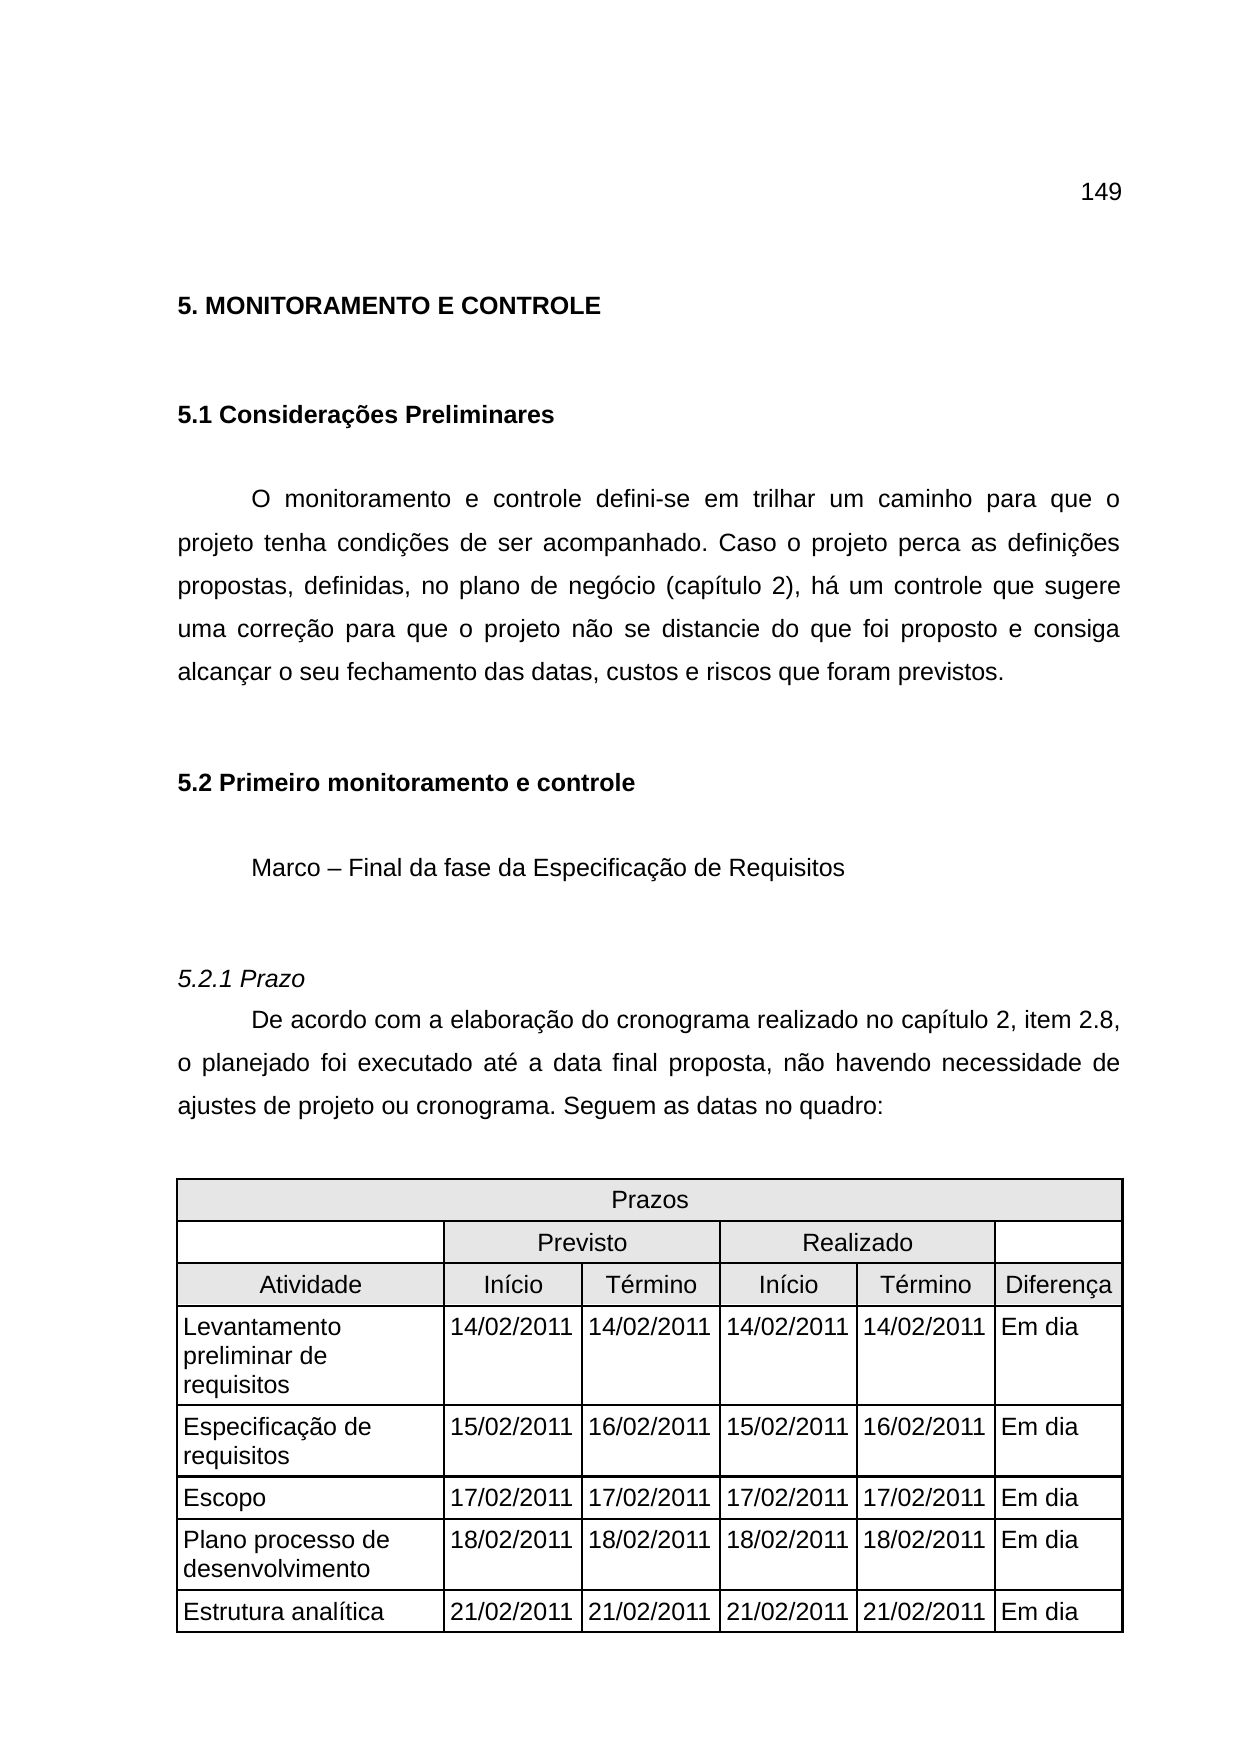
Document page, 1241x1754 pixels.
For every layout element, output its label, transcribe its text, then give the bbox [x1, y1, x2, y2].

table_cell 18/02/2011 [445, 1520, 581, 1589]
table_cell Início [721, 1264, 856, 1304]
table_cell Em dia [996, 1478, 1121, 1518]
text De acordo com a elaboração do cronograma realizado no capítulo 2, item 2.8, o planejado foi executado até a data final proposta, não havendo necessidade de ajustes de projeto ou cronograma. Seguem as datas no quadro: [177, 1005, 1122, 1120]
table_cell 18/02/2011 [858, 1520, 994, 1589]
table_cell 17/02/2011 [858, 1478, 994, 1518]
table_cell 14/02/2011 [445, 1307, 581, 1404]
table_cell 15/02/2011 [445, 1406, 581, 1475]
table_cell 14/02/2011 [858, 1307, 994, 1404]
table_cell Escopo [178, 1478, 443, 1518]
table_cell Levantamento preliminar de requisitos [178, 1307, 443, 1404]
subtitle 5.2.1 Prazo [177, 964, 1122, 993]
table_cell Especificação de requisitos [178, 1406, 443, 1475]
table_cell Diferença [996, 1264, 1121, 1304]
table_cell 21/02/2011 [445, 1591, 581, 1631]
table_cell [996, 1222, 1121, 1262]
table_cell 21/02/2011 [583, 1591, 719, 1631]
table_cell 18/02/2011 [721, 1520, 856, 1589]
table_cell 15/02/2011 [721, 1406, 856, 1475]
table_cell 21/02/2011 [858, 1591, 994, 1631]
table_cell Início [445, 1264, 581, 1304]
table_cell 17/02/2011 [445, 1478, 581, 1518]
table_cell Plano processo de desenvolvimento [178, 1520, 443, 1589]
table_cell 14/02/2011 [721, 1307, 856, 1404]
table_cell Em dia [996, 1520, 1121, 1589]
subtitle 5. MONITORAMENTO E CONTROLE [177, 291, 1122, 319]
table_cell Estrutura analítica [178, 1591, 443, 1631]
table_cell 18/02/2011 [583, 1520, 719, 1589]
table_cell 17/02/2011 [721, 1478, 856, 1518]
table_cell [178, 1222, 443, 1262]
table_cell Término [858, 1264, 994, 1304]
table_cell Atividade [178, 1264, 443, 1304]
text O monitoramento e controle defini-se em trilhar um caminho para que o projeto tenha condições de ser acompanhado. Caso o projeto perca as definições propostas, definidas, no plano de negócio (capítulo 2), há um controle que sugere uma correção para que o projeto não se distancie do que foi proposto e consiga alcançar o seu fechamento das datas, custos e riscos que foram previstos. [177, 484, 1122, 686]
table_cell 17/02/2011 [583, 1478, 719, 1518]
table_cell Previsto [445, 1222, 719, 1262]
subtitle 5.1 Considerações Preliminares [177, 400, 1122, 429]
table_cell 14/02/2011 [583, 1307, 719, 1404]
table_cell Término [583, 1264, 719, 1304]
table_cell 16/02/2011 [583, 1406, 719, 1475]
table_cell Em dia [996, 1591, 1121, 1631]
table_cell Em dia [996, 1307, 1121, 1404]
table_cell 21/02/2011 [721, 1591, 856, 1631]
table_cell Realizado [721, 1222, 994, 1262]
table_header Prazos [178, 1180, 1121, 1220]
table_cell 16/02/2011 [858, 1406, 994, 1475]
table_cell Em dia [996, 1406, 1121, 1475]
text Marco – Final da fase da Especificação de Requisitos [177, 853, 1122, 881]
subtitle 5.2 Primeiro monitoramento e controle [177, 768, 1122, 797]
